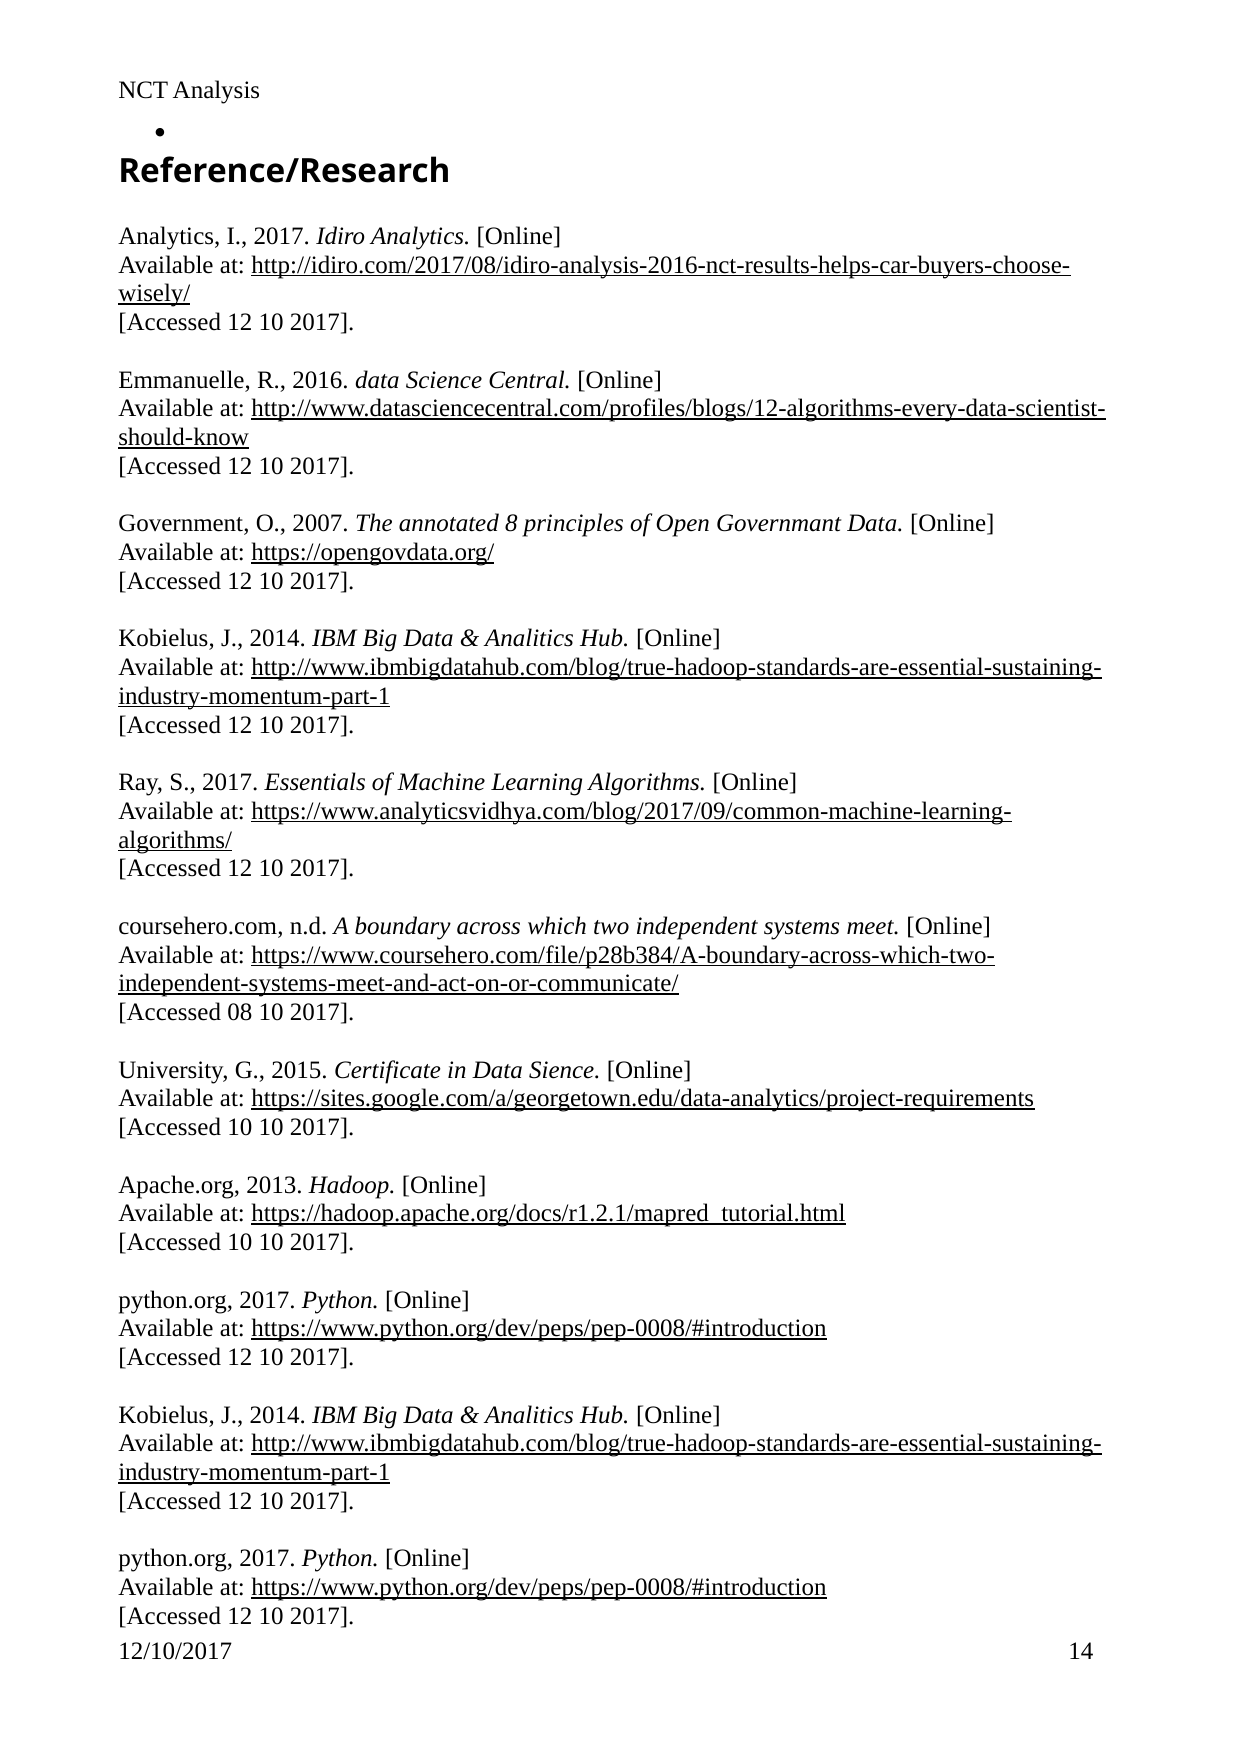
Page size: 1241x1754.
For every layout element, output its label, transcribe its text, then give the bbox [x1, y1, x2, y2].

text Government, O., 2007. The annotated 8 principles of Open Governmant Data. [Online] Available at: https://opengovdata.org/ [Accessed 12 10 2017]. [118, 508, 1122, 595]
text Ray, S., 2017. Essentials of Machine Learning Algorithms. [Online] Available at: https://www.analyticsvidhya.com/blog/2017/09/common-machine-learning-algorithms/ [Accessed 12 10 2017]. [118, 767, 1122, 882]
text Emmanuelle, R., 2016. data Science Central. [Online] Available at: http://www.datasciencecentral.com/profiles/blogs/12-algorithms-every-data-scientist-should-know [Accessed 12 10 2017]. [118, 365, 1122, 480]
text Apache.org, 2013. Hadoop. [Online] Available at: https://hadoop.apache.org/docs/r1.2.1/mapred_tutorial.html [Accessed 10 10 2017]. [118, 1170, 1122, 1256]
text Kobielus, J., 2014. IBM Big Data & Analitics Hub. [Online] Available at: http://www.ibmbigdatahub.com/blog/true-hadoop-standards-are-essential-sustaining-industry-momentum-part-1 [Accessed 12 10 2017]. [118, 623, 1122, 738]
text coursehero.com, n.d. A boundary across which two independent systems meet. [Online] Available at: https://www.coursehero.com/file/p28b384/A-boundary-across-which-two-independent-systems-meet-and-act-on-or-communicate/ [Accessed 08 10 2017]. [118, 911, 1122, 1026]
text Analytics, I., 2017. Idiro Analytics. [Online] Available at: http://idiro.com/2017/08/idiro-analysis-2016-nct-results-helps-car-buyers-choose-wisely/ [Accessed 12 10 2017]. [118, 221, 1122, 336]
text python.org, 2017. Python. [Online] Available at: https://www.python.org/dev/peps/pep-0008/#introduction [Accessed 12 10 2017]. [118, 1285, 1122, 1371]
text Kobielus, J., 2014. IBM Big Data & Analitics Hub. [Online] Available at: http://www.ibmbigdatahub.com/blog/true-hadoop-standards-are-essential-sustaining-industry-momentum-part-1 [Accessed 12 10 2017]. [118, 1400, 1122, 1515]
text University, G., 2015. Certificate in Data Sience. [Online] Available at: https://sites.google.com/a/georgetown.edu/data-analytics/project-requirements [Accessed 10 10 2017]. [118, 1055, 1122, 1141]
text python.org, 2017. Python. [Online] Available at: https://www.python.org/dev/peps/pep-0008/#introduction [Accessed 12 10 2017]. [118, 1543, 1122, 1630]
text Reference/Research [118, 147, 1122, 192]
